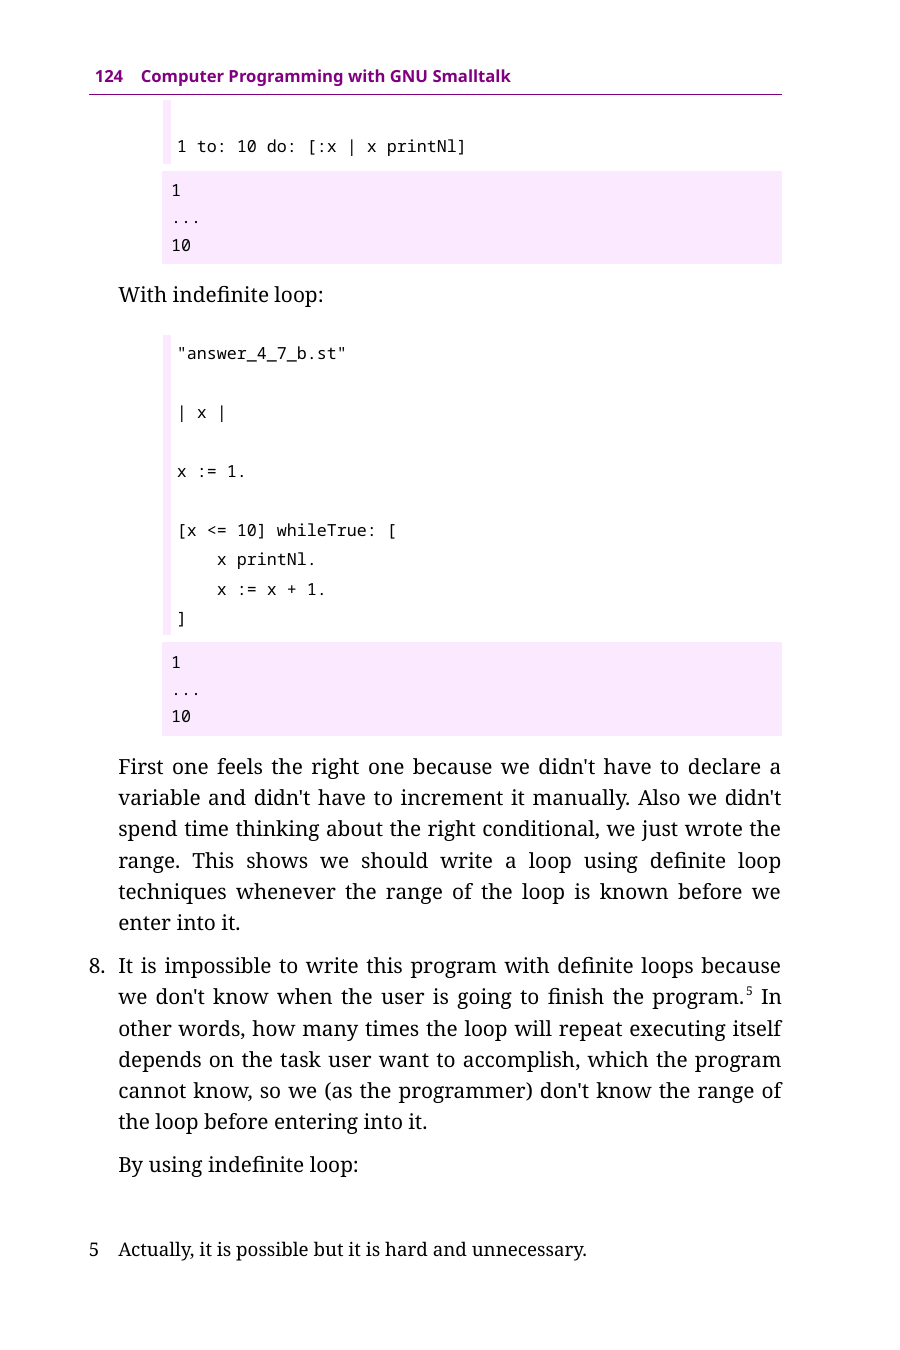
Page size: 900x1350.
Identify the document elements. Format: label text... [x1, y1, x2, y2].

text 1 to: 10 do: [:x | x printNl] [171, 100, 782, 164]
list It is impossible to write this program with definite loops because we don't know when the user is going to finish the program. In other words, how many times the loop will repeat executing itself depends on the task user want to accomplish, which the program cannot know, so we (as the programmer) don't know the range of the loop before entering into it. [88, 951, 782, 1136]
text "answer_4_7_b.st" | x | x := 1. [x <= 10] whileTrue: [ x printNl. x := x + 1. ] [171, 335, 782, 635]
text 1 ... 10 [171, 179, 773, 256]
list By using indefinite loop: [88, 1151, 782, 1179]
list With indefinite loop: [88, 281, 782, 309]
list First one feels the right one because we didn't have to declare a variable and didn't have to increment it manually. Also we didn't spend time thinking about the right conditional, we just wrote the range. This shows we should write a loop using definite loop techniques whenever the range of the loop is known before we enter into it. [88, 752, 782, 937]
text 1 ... 10 [171, 650, 773, 727]
list Actually, it is possible but it is hard and unnecessary. [88, 1236, 782, 1261]
